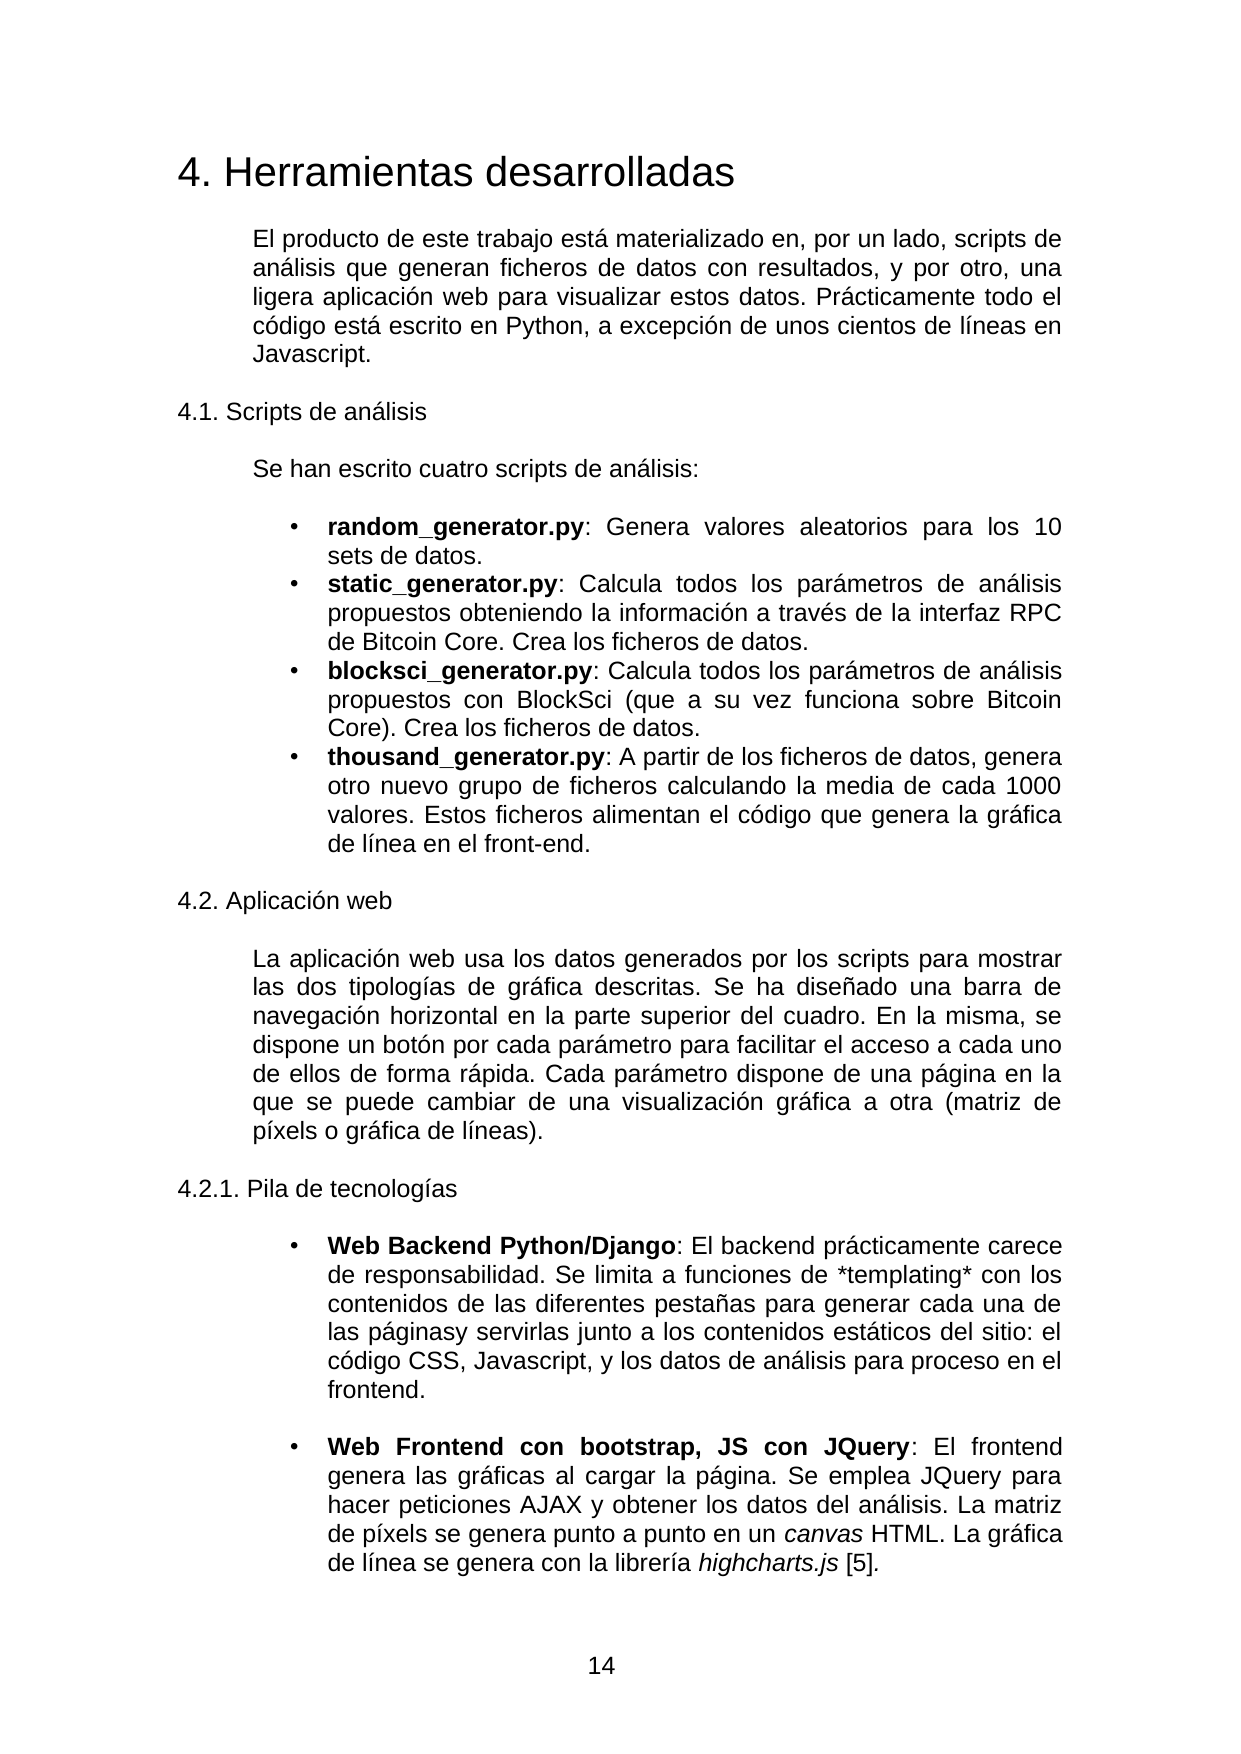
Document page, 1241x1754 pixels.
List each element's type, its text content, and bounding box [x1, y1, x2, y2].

list static_generator.py: Calcula todos los parámetros de análisis propuestos obteniendo la información a través de la interfaz RPC de Bitcoin Core. Crea los ficheros de datos. [290, 569, 1063, 656]
subtitle 4.2. Aplicación web [177, 886, 1063, 915]
text Se han escrito cuatro scripts de análisis: [252, 454, 1063, 483]
list thousand_generator.py: A partir de los ficheros de datos, genera otro nuevo grupo de ficheros calculando la media de cada 1000 valores. Estos ficheros alimentan el código que genera la gráfica de línea en el front-end. [290, 742, 1063, 857]
list Web Frontend con bootstrap, JS con JQuery: El frontend genera las gráficas al cargar la página. Se emplea JQuery para hacer peticiones AJAX y obtener los datos del análisis. La matriz de píxels se genera punto a punto en un canvas HTML. La gráfica de línea se genera con la librería highcharts.js [5]. [290, 1432, 1063, 1576]
text El producto de este trabajo está materializado en, por un lado, scripts de análisis que generan ficheros de datos con resultados, y por otro, una ligera aplicación web para visualizar estos datos. Prácticamente todo el código está escrito en Python, a excepción de unos cientos de líneas en Javascript. [252, 224, 1063, 368]
list Web Backend Python/Django: El backend prácticamente carece de responsabilidad. Se limita a funciones de *templating* con los contenidos de las diferentes pestañas para generar cada una de las páginasy servirlas junto a los contenidos estáticos del sitio: el código CSS, Javascript, y los datos de análisis para proceso en el frontend. [290, 1231, 1063, 1404]
subtitle 4.2.1. Pila de tecnologías [177, 1173, 1063, 1202]
list random_generator.py: Genera valores aleatorios para los 10 sets de datos. [290, 512, 1063, 569]
text La aplicación web usa los datos generados por los scripts para mostrar las dos tipologías de gráfica descritas. Se ha diseñado una barra de navegación horizontal en la parte superior del cuadro. En la misma, se dispone un botón por cada parámetro para facilitar el acceso a cada uno de ellos de forma rápida. Cada parámetro dispone de una página en la que se puede cambiar de una visualización gráfica a otra (matriz de píxels o gráfica de líneas). [252, 943, 1063, 1145]
list blocksci_generator.py: Calcula todos los parámetros de análisis propuestos con BlockSci (que a su vez funciona sobre Bitcoin Core). Crea los ficheros de datos. [290, 656, 1063, 742]
subtitle 4.1. Scripts de análisis [177, 397, 1063, 426]
subtitle 4. Herramientas desarrolladas [177, 148, 1063, 196]
